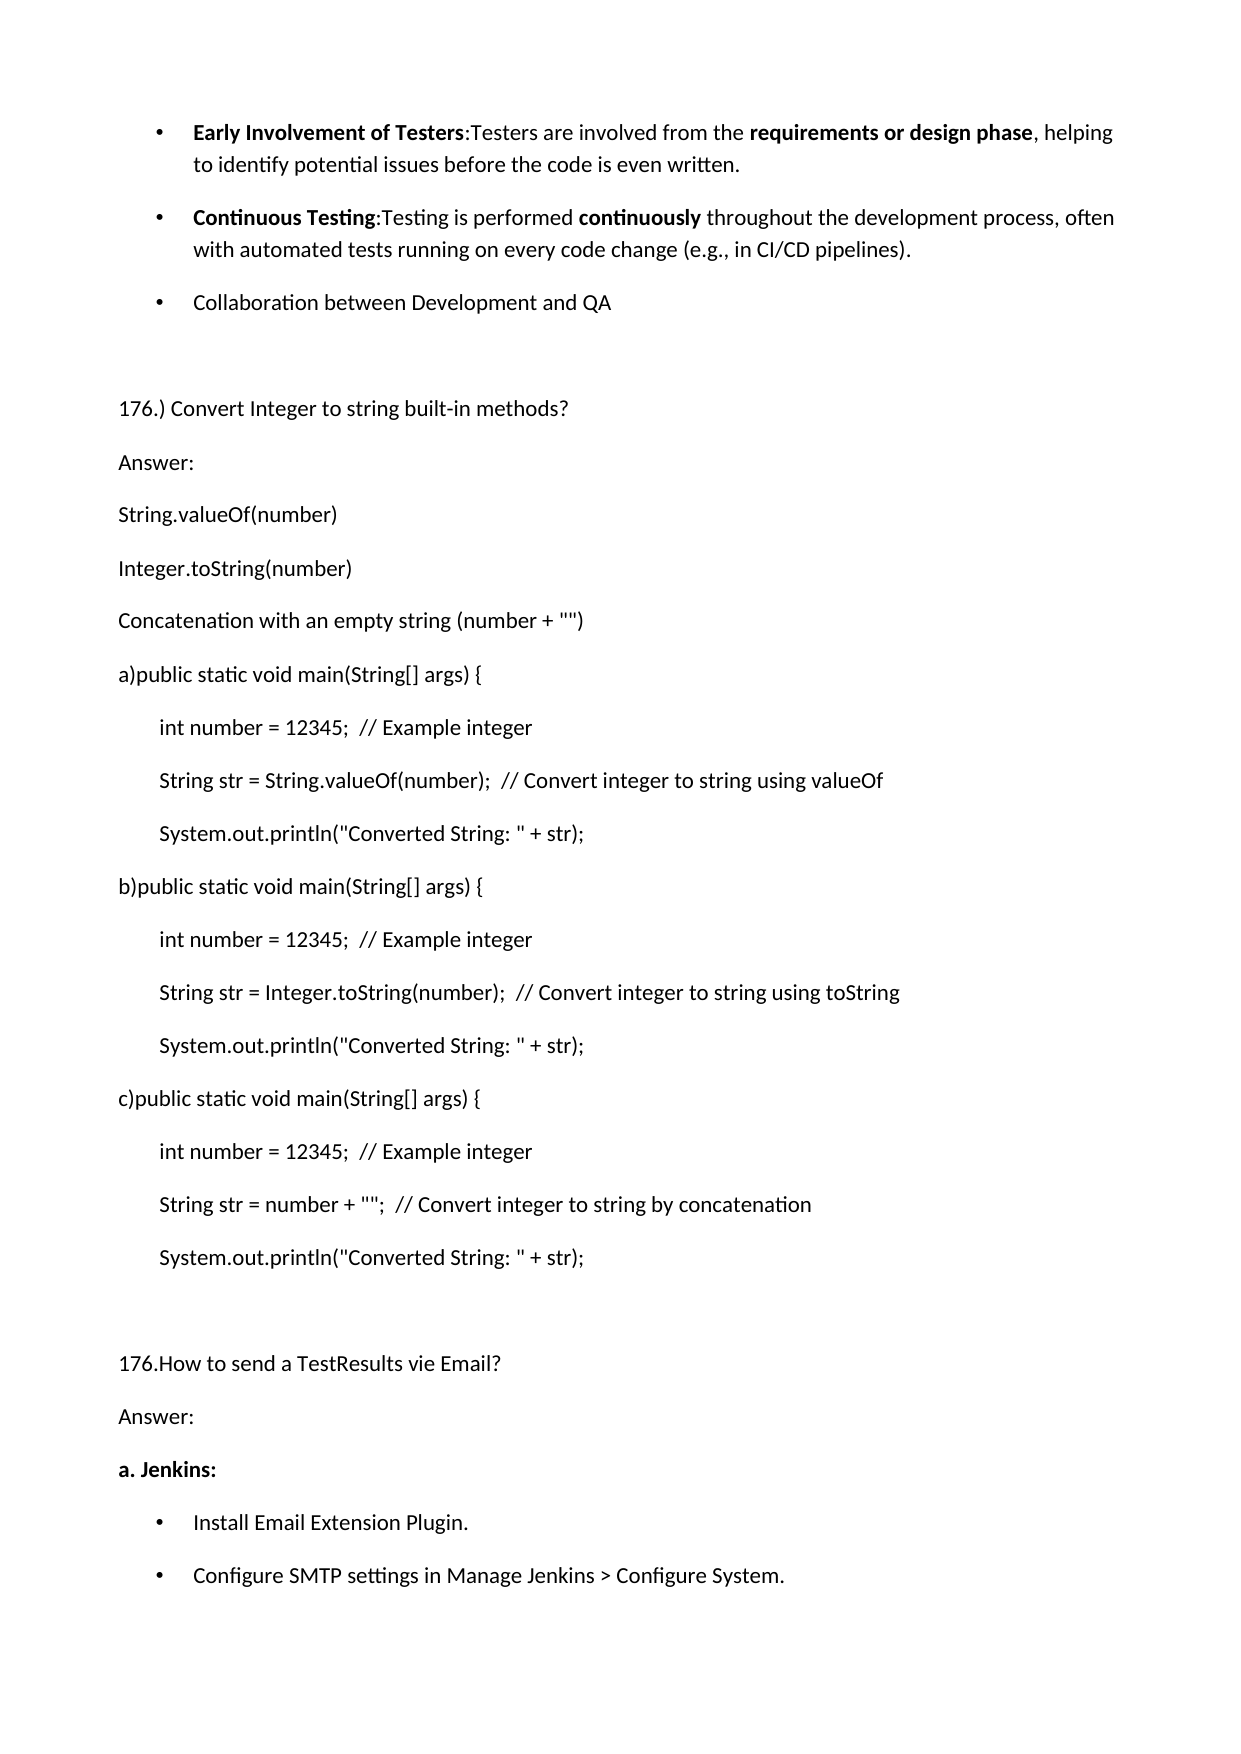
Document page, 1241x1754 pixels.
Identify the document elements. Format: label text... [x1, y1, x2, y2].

text 176.How to send a TestResults vie Email? [118, 1349, 1122, 1377]
text Concatenation with an empty string (number + "") [118, 607, 1122, 635]
text int number = 12345; // Example integer [118, 713, 1122, 741]
text Integer.toString(number) [118, 554, 1122, 582]
list Collaboration between Development and QA [156, 288, 1122, 317]
text Answer: [118, 448, 1122, 476]
text 176.) Convert Integer to string built-in methods? [118, 394, 1122, 423]
text b)public static void main(String[] args) { [118, 872, 1122, 900]
list Configure SMTP settings in Manage Jenkins > Configure System. [156, 1561, 1122, 1589]
list Install Email Extension Plugin. [156, 1508, 1122, 1536]
text System.out.println("Converted String: " + str); [118, 819, 1122, 847]
text String.valueOf(number) [118, 501, 1122, 529]
text Answer: [118, 1402, 1122, 1430]
text c)public static void main(String[] args) { [118, 1084, 1122, 1112]
text String str = Integer.toString(number); // Convert integer to string using toString [118, 978, 1122, 1006]
text System.out.println("Converted String: " + str); [118, 1243, 1122, 1271]
text int number = 12345; // Example integer [118, 925, 1122, 953]
text a. Jenkins: [118, 1455, 1122, 1483]
text String str = number + ""; // Convert integer to string by concatenation [118, 1190, 1122, 1218]
list Early Involvement of Testers:Testers are involved from the requirements or design phase, helping to identify potential issues before the code is even written. [156, 118, 1122, 178]
text String str = String.valueOf(number); // Convert integer to string using valueOf [118, 766, 1122, 794]
text System.out.println("Converted String: " + str); [118, 1031, 1122, 1059]
list Continuous Testing:Testing is performed continuously throughout the development process, often with automated tests running on every code change (e.g., in CI/CD pipelines). [156, 203, 1122, 263]
text int number = 12345; // Example integer [118, 1137, 1122, 1165]
text a)public static void main(String[] args) { [118, 660, 1122, 688]
